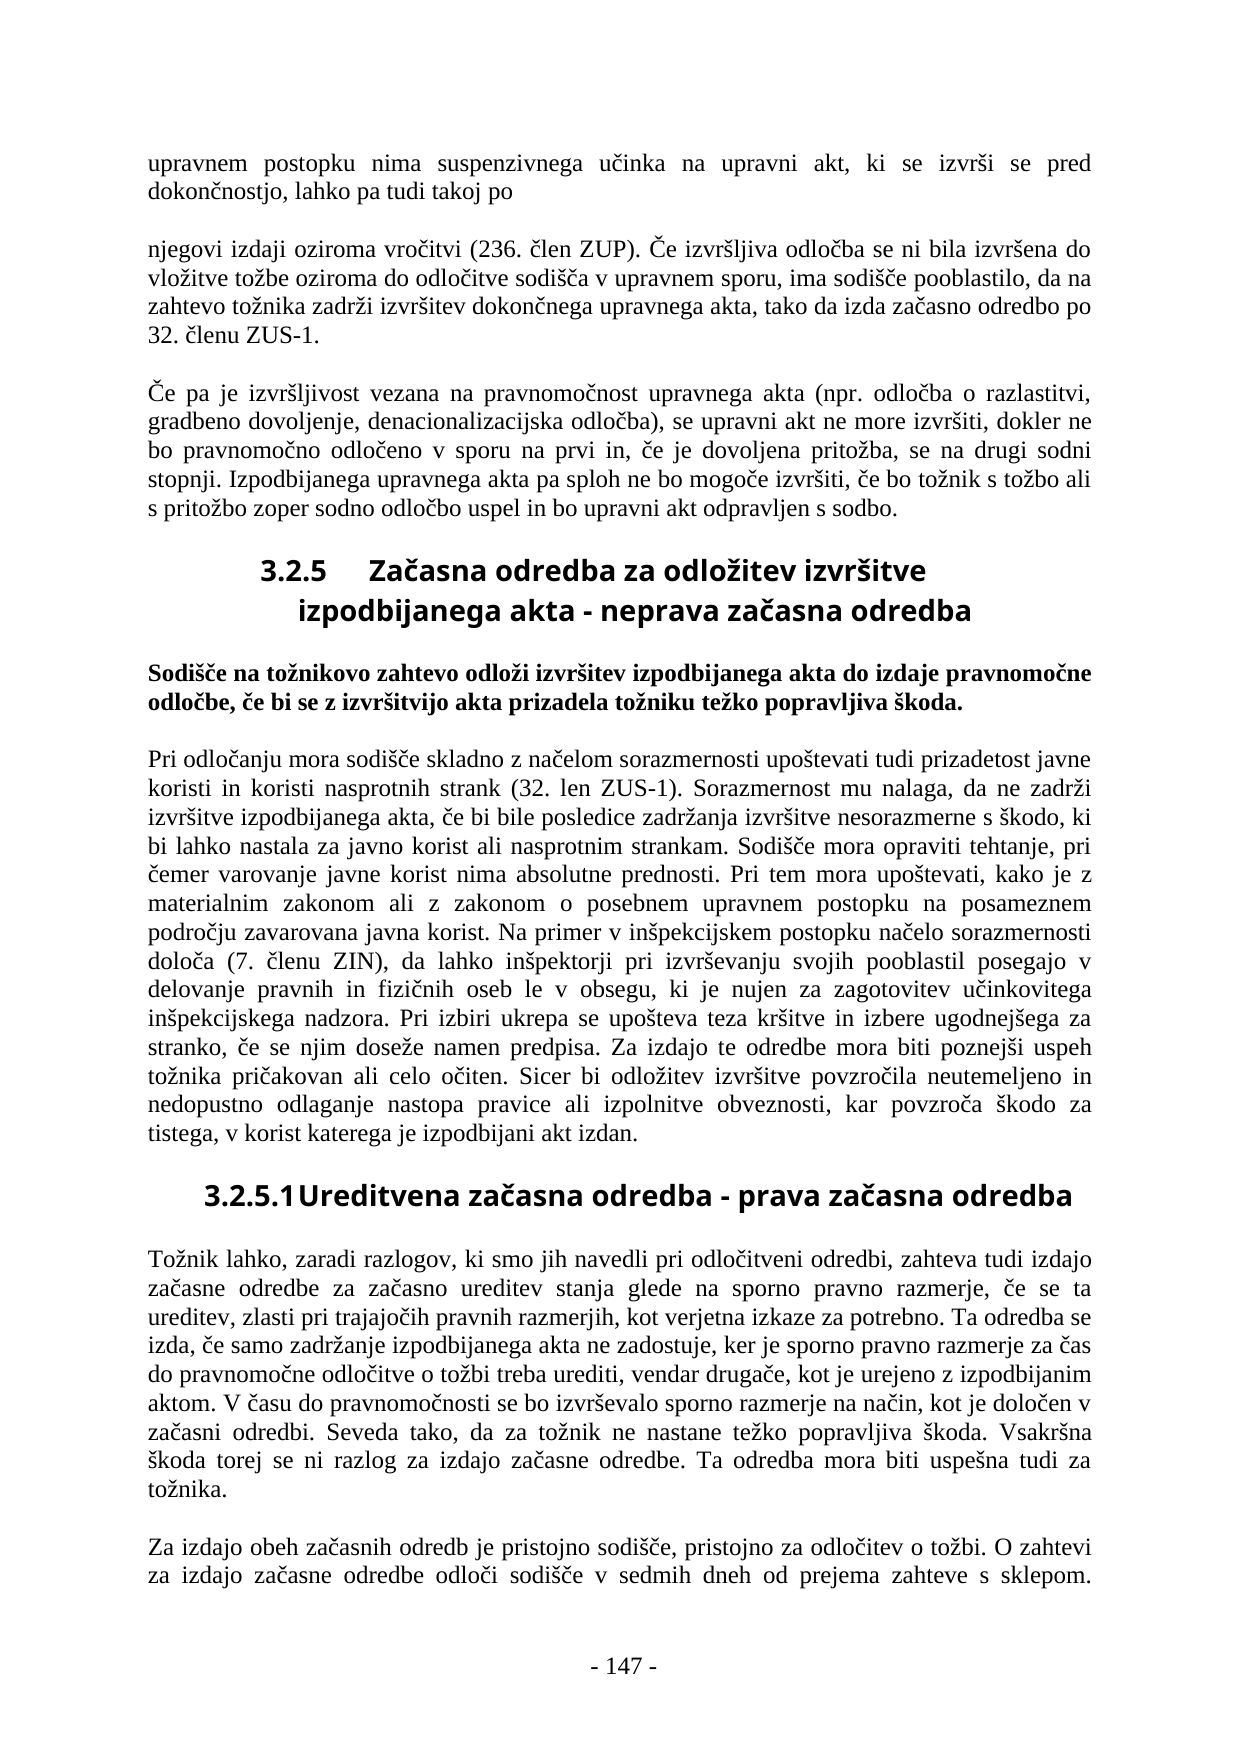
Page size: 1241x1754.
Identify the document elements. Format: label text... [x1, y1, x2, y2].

text Pri odločanju mora sodišče skladno z načelom sorazmernosti upoštevati tudi prizadetost javne koristi in koristi nasprotnih strank (32. len ZUS-1). Sorazmernost mu nalaga, da ne zadrži izvršitve izpodbijanega akta, če bi bile posledice zadržanja izvršitve nesorazmerne s škodo, ki bi lahko nastala za javno korist ali nasprotnim strankam. Sodišče mora opraviti tehtanje, pri čemer varovanje javne korist nima absolutne prednosti. Pri tem mora upoštevati, kako je z materialnim zakonom ali z zakonom o posebnem upravnem postopku na posameznem področju zavarovana javna korist. Na primer v inšpekcijskem postopku načelo sorazmernosti določa (7. členu ZIN), da lahko inšpektorji pri izvrševanju svojih pooblastil posegajo v delovanje pravnih in fizičnih oseb le v obsegu, ki je nujen za zagotovitev učinkovitega inšpekcijskega nadzora. Pri izbiri ukrepa se upošteva teza kršitve in izbere ugodnejšega za stranko, če se njim doseže namen predpisa. Za izdajo te odredbe mora biti poznejši uspeh tožnika pričakovan ali celo očiten. Sicer bi odložitev izvršitve povzročila neutemeljeno in nedopustno odlaganje nastopa pravice ali izpolnitve obveznosti, kar povzroča škodo za tistega, v korist katerega je izpodbijani akt izdan. [148, 744, 1093, 1147]
text Za izdajo obeh začasnih odredb je pristojno sodišče, pristojno za odločitev o tožbi. O zahtevi za izdajo začasne odredbe odloči sodišče v sedmih dneh od prejema zahteve s sklepom. [148, 1532, 1093, 1589]
text njegovi izdaji oziroma vročitvi (236. člen ZUP). Če izvršljiva odločba se ni bila izvršena do vložitve tožbe oziroma do odločitve sodišča v upravnem sporu, ima sodišče pooblastilo, da na zahtevo tožnika zadrži izvršitev dokončnega upravnega akta, tako da izda začasno odredbo po 32. členu ZUS-1. [148, 234, 1093, 349]
subtitle Ureditvena začasna odredba - prava začasna odredba [204, 1176, 1093, 1215]
text Sodišče na tožnikovo zahtevo odloži izvršitev izpodbijanega akta do izdaje pravnomočne odločbe, če bi se z izvršitvijo akta prizadela tožniku težko popravljiva škoda. [148, 658, 1093, 716]
subtitle Začasna odredba za odložitev izvršitve izpodbijanega akta - neprava začasna odredba [260, 550, 1093, 629]
text upravnem postopku nima suspenzivnega učinka na upravni akt, ki se izvrši se pred dokončnostjo, lahko pa tudi takoj po [148, 148, 1093, 205]
text Tožnik lahko, zaradi razlogov, ki smo jih navedli pri odločitveni odredbi, zahteva tudi izdajo začasne odredbe za začasno ureditev stanja glede na sporno pravno razmerje, če se ta ureditev, zlasti pri trajajočih pravnih razmerjih, kot verjetna izkaze za potrebno. Ta odredba se izda, če samo zadržanje izpodbijanega akta ne zadostuje, ker je sporno pravno razmerje za čas do pravnomočne odločitve o tožbi treba urediti, vendar drugače, kot je urejeno z izpodbijanim aktom. V času do pravnomočnosti se bo izvrševalo sporno razmerje na način, kot je določen v začasni odredbi. Seveda tako, da za tožnik ne nastane težko popravljiva škoda. Vsakršna škoda torej se ni razlog za izdajo začasne odredbe. Ta odredba mora biti uspešna tudi za tožnika. [148, 1244, 1093, 1503]
text Če pa je izvršljivost vezana na pravnomočnost upravnega akta (npr. odločba o razlastitvi, gradbeno dovoljenje, denacionalizacijska odločba), se upravni akt ne more izvršiti, dokler ne bo pravnomočno odločeno v sporu na prvi in, če je dovoljena pritožba, se na drugi sodni stopnji. Izpodbijanega upravnega akta pa sploh ne bo mogoče izvršiti, če bo tožnik s tožbo ali s pritožbo zoper sodno odločbo uspel in bo upravni akt odpravljen s sodbo. [148, 378, 1093, 521]
